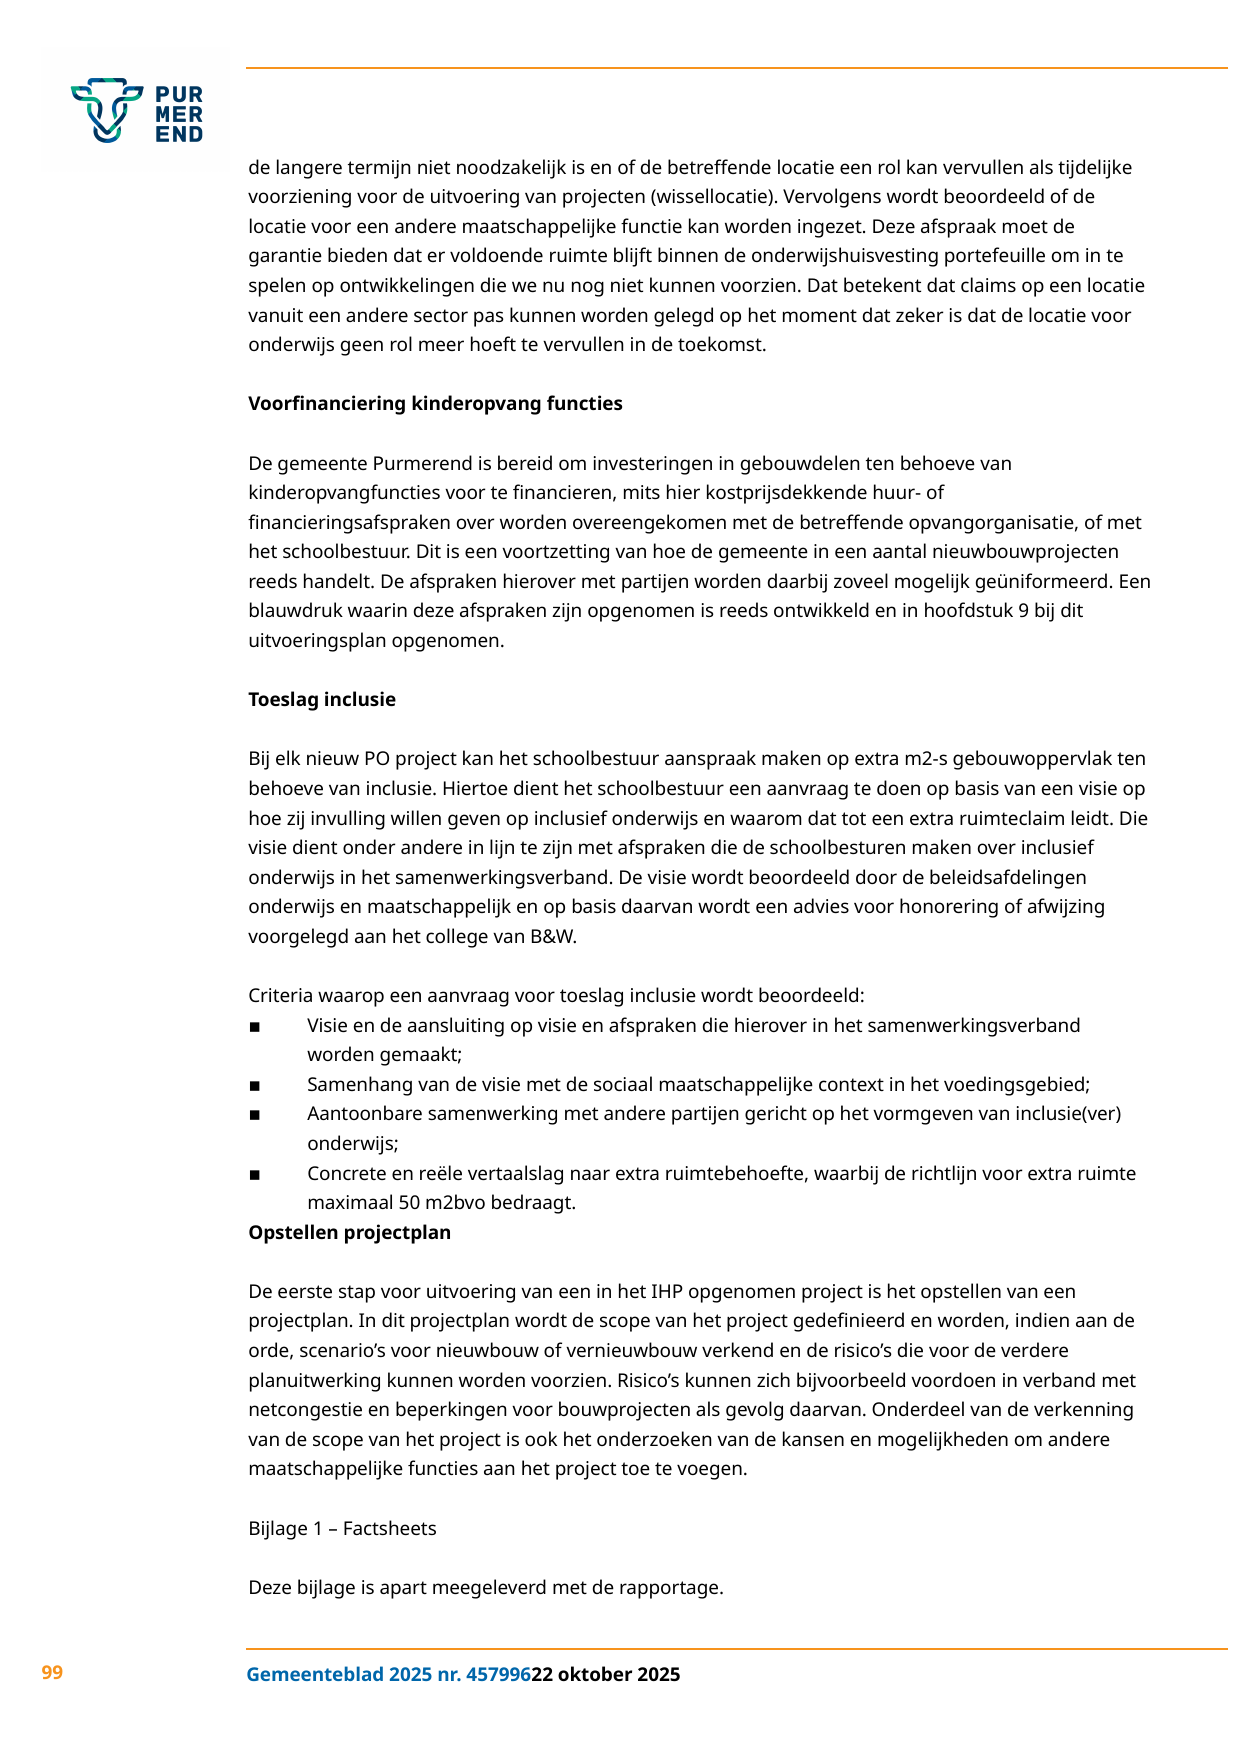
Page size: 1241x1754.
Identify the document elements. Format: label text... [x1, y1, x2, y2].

text Deze bijlage is apart meegeleverd met de rapportage. [248, 1574, 1152, 1600]
text De gemeente Purmerend is bereid om investeringen in gebouwdelen ten behoeve van kinderopvangfuncties voor te financieren, mits hier kostprijsdekkende huur- of financieringsafspraken over worden overeengekomen met de betreffende opvangorganisatie, of met het schoolbestuur. Dit is een voortzetting van hoe de gemeente in een aantal nieuwbouwprojecten reeds handelt. De afspraken hierover met partijen worden daarbij zoveel mogelijk geüniformeerd. Een blauwdruk waarin deze afspraken zijn opgenomen is reeds ontwikkeld en in hoofdstuk 9 bij dit uitvoeringsplan opgenomen. [248, 450, 1152, 653]
list Aantoonbare samenwerking met andere partijen gericht op het vormgeven van inclusie(ver) onderwijs; [248, 1101, 1152, 1156]
list Concrete en reële vertaalslag naar extra ruimtebehoefte, waarbij de richtlijn voor extra ruimte maximaal 50 m2bvo bedraagt. [248, 1160, 1152, 1215]
text Voorfinanciering kinderopvang functies [248, 391, 1152, 416]
text De eerste stap voor uitvoering van een in het IHP opgenomen project is het opstellen van een projectplan. In dit projectplan wordt de scope van het project gedefinieerd en worden, indien aan de orde, scenario’s voor nieuwbouw of vernieuwbouw verkend en de risico’s die voor de verdere planuitwerking kunnen worden voorzien. Risico’s kunnen zich bijvoorbeeld voordoen in verband met netcongestie en beperkingen voor bouwprojecten als gevolg daarvan. Onderdeel van de verkenning van de scope van het project is ook het onderzoeken van de kansen en mogelijkheden om andere maatschappelijke functies aan het project toe te voegen. [248, 1278, 1152, 1481]
text Bij elk nieuw PO project kan het schoolbestuur aanspraak maken op extra m2-s gebouwoppervlak ten behoeve van inclusie. Hiertoe dient het schoolbestuur een aanvraag te doen op basis van een visie op hoe zij invulling willen geven op inclusief onderwijs en waarom dat tot een extra ruimteclaim leidt. Die visie dient onder andere in lijn te zijn met afspraken die de schoolbesturen maken over inclusief onderwijs in het samenwerkingsverband. De visie wordt beoordeeld door de beleidsafdelingen onderwijs en maatschappelijk en op basis daarvan wordt een advies voor honorering of afwijzing voorgelegd aan het college van B&W. [248, 746, 1152, 949]
text de langere termijn niet noodzakelijk is en of de betreffende locatie een rol kan vervullen als tijdelijke voorziening voor de uitvoering van projecten (wissellocatie). Vervolgens wordt beoordeeld of de locatie voor een andere maatschappelijke functie kan worden ingezet. Deze afspraak moet de garantie bieden dat er voldoende ruimte blijft binnen de onderwijshuisvesting portefeuille om in te spelen op ontwikkelingen die we nu nog niet kunnen voorzien. Dat betekent dat claims op een locatie vanuit een andere sector pas kunnen worden gelegd op het moment dat zeker is dat de locatie voor onderwijs geen rol meer hoeft te vervullen in de toekomst. [248, 154, 1152, 357]
picture [41, 47, 231, 172]
text Toeslag inclusie [248, 686, 1152, 712]
text Criteria waarop een aanvraag voor toeslag inclusie wordt beoordeeld: [248, 982, 1152, 1008]
text Bijlage 1 – Factsheets [248, 1515, 1152, 1541]
list Visie en de aansluiting op visie en afspraken die hierover in het samenwerkingsverband worden gemaakt; [248, 1012, 1152, 1067]
list Samenhang van de visie met de sociaal maatschappelijke context in het voedingsgebied; [248, 1071, 1152, 1097]
text Opstellen projectplan [248, 1219, 1152, 1245]
